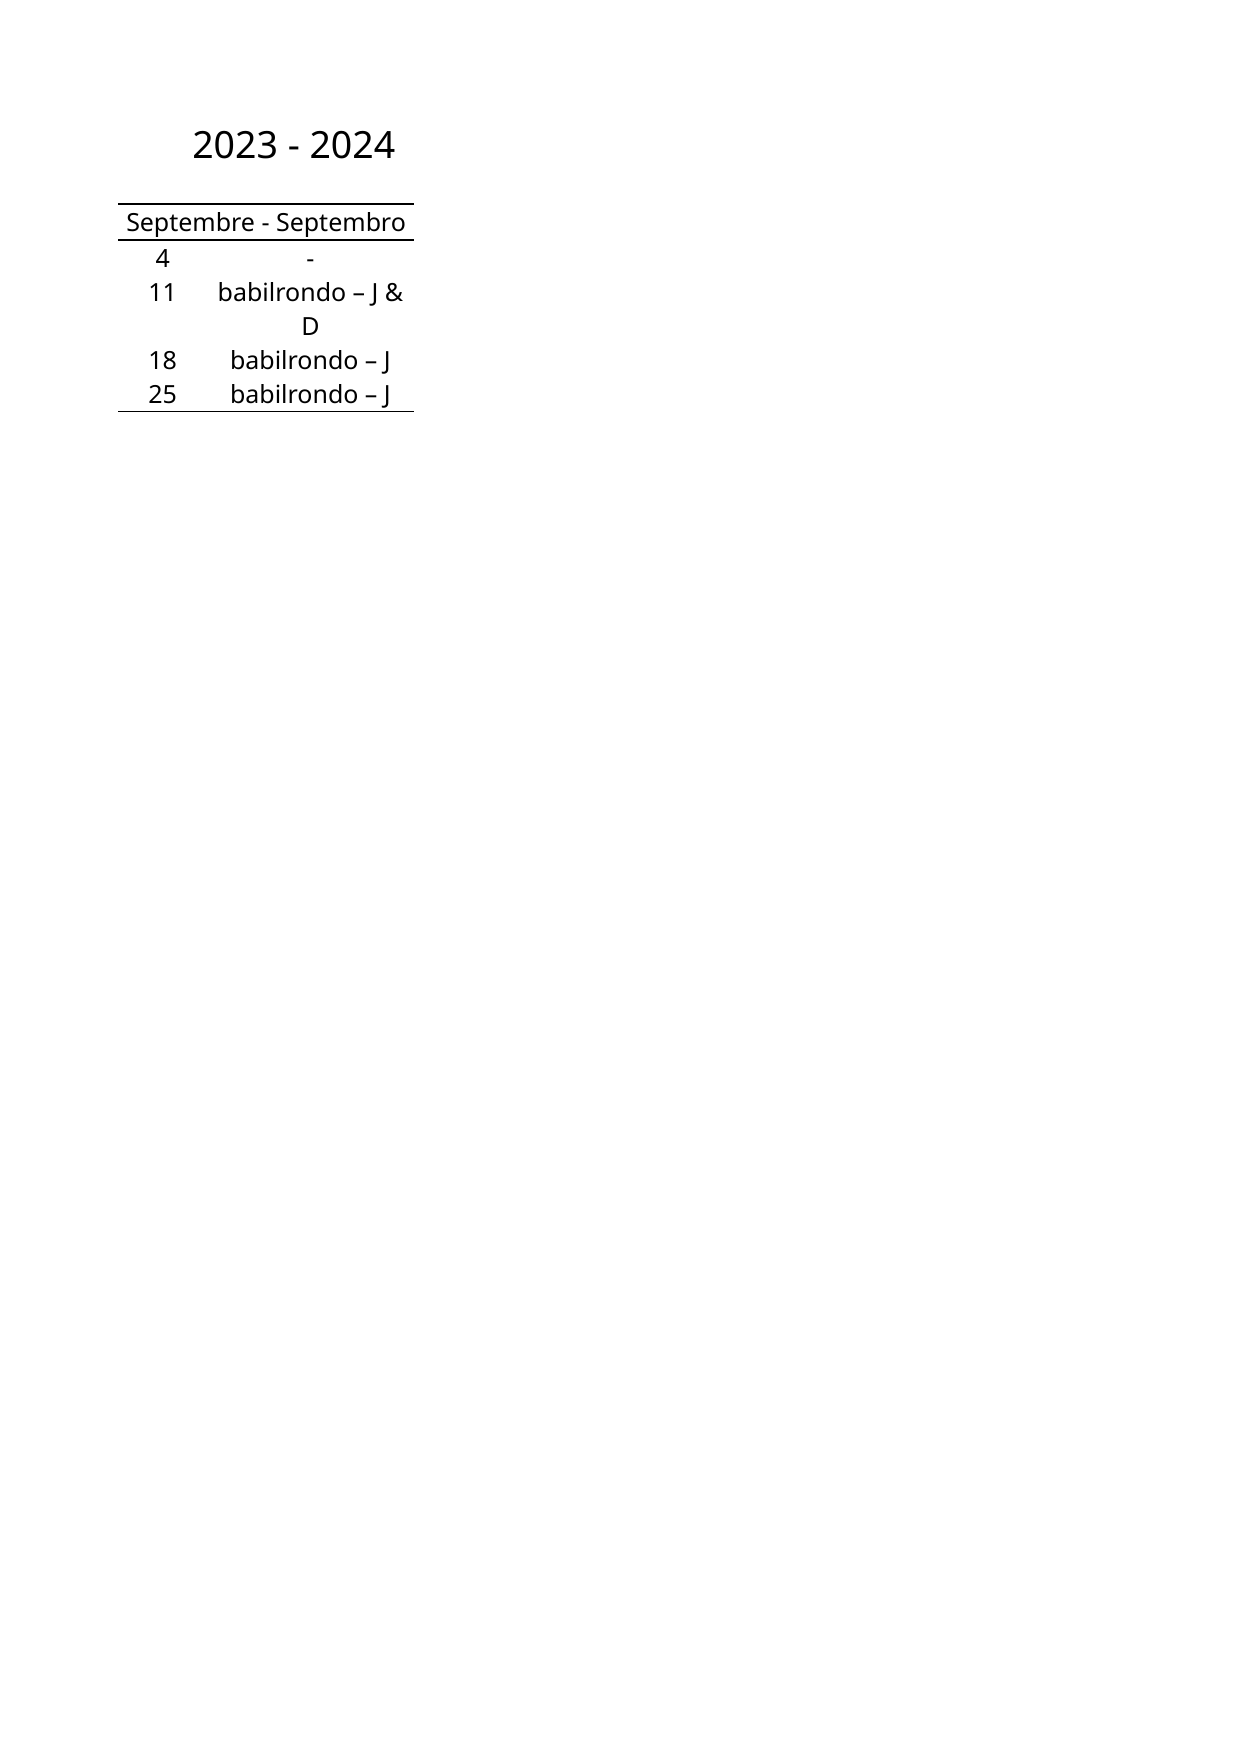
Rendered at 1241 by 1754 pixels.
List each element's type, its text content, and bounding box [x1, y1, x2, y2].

table_cell 25 [118, 377, 207, 411]
table_header Septembre - Septembro [118, 205, 414, 239]
table_cell babilrondo – J [207, 377, 414, 411]
table_cell 18 [118, 343, 207, 377]
text 2023 - 2024 [118, 118, 1122, 169]
table_cell - [207, 241, 414, 274]
table_cell babilrondo – J [207, 343, 414, 377]
table_cell 11 [118, 275, 207, 343]
table_cell babilrondo – J & D [207, 275, 414, 343]
table_cell 4 [118, 241, 207, 274]
